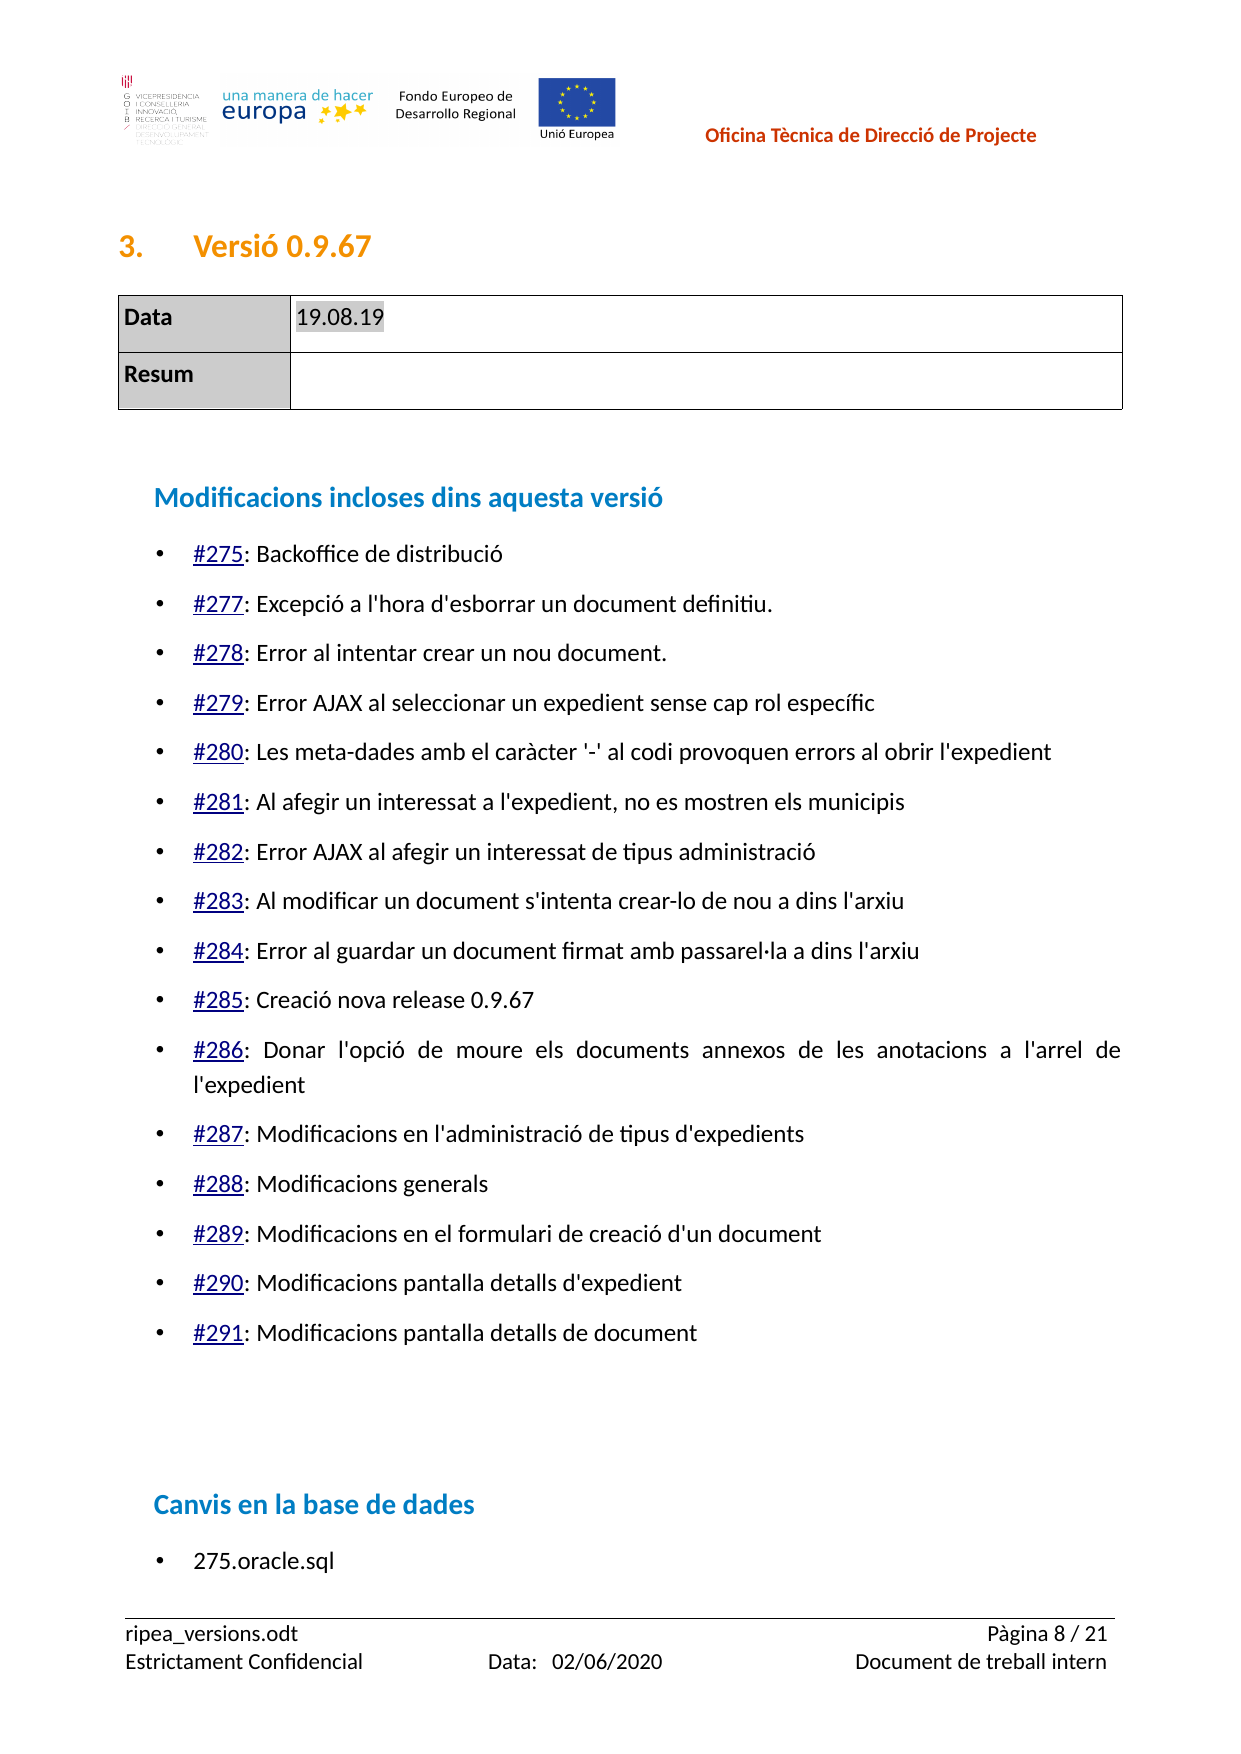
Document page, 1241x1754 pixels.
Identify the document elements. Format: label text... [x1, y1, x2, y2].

list #277: Excepció a l'hora d'esborrar un document definitiu. [156, 588, 1122, 618]
picture [118, 73, 213, 147]
table_cell Resum [119, 353, 290, 408]
list #290: Modificacions pantalla detalls d'expedient [156, 1267, 1122, 1298]
list #279: Error AJAX al seleccionar un expedient sense cap rol específic [156, 687, 1122, 717]
subtitle Modificacions incloses dins aquesta versió [153, 479, 1122, 514]
table_header Data [119, 296, 290, 352]
table_cell [291, 353, 1122, 408]
list #282: Error AJAX al afegir un interessat de tipus administració [156, 836, 1122, 866]
list #289: Modificacions en el formulari de creació d'un document [156, 1218, 1122, 1248]
subtitle Canvis en la base de dades [153, 1486, 1122, 1522]
list #275: Backoffice de distribució [156, 538, 1122, 569]
list #284: Error al guardar un document firmat amb passarel·la a dins l'arxiu [156, 935, 1122, 965]
list #286: Donar l'opció de moure els documents annexos de les anotacions a l'arrel de l'expedient [156, 1034, 1122, 1099]
list #283: Al modificar un document s'intenta crear-lo de nou a dins l'arxiu [156, 885, 1122, 916]
list #291: Modificacions pantalla detalls de document [156, 1317, 1122, 1347]
list #280: Les meta-dades amb el caràcter '-' al codi provoquen errors al obrir l'expedient [156, 736, 1122, 767]
list #281: Al afegir un interessat a l'expedient, no es mostren els municipis [156, 786, 1122, 817]
list #278: Error al intentar crear un nou document. [156, 637, 1122, 668]
subtitle Versió 0.9.67 [118, 225, 1122, 266]
list 275.oracle.sql [156, 1546, 1122, 1576]
picture [219, 73, 621, 147]
list #288: Modificacions generals [156, 1168, 1122, 1199]
list #287: Modificacions en l'administració de tipus d'expedients [156, 1118, 1122, 1149]
list #285: Creació nova release 0.9.67 [156, 984, 1122, 1015]
table_header 19.08.19 [291, 296, 1122, 352]
